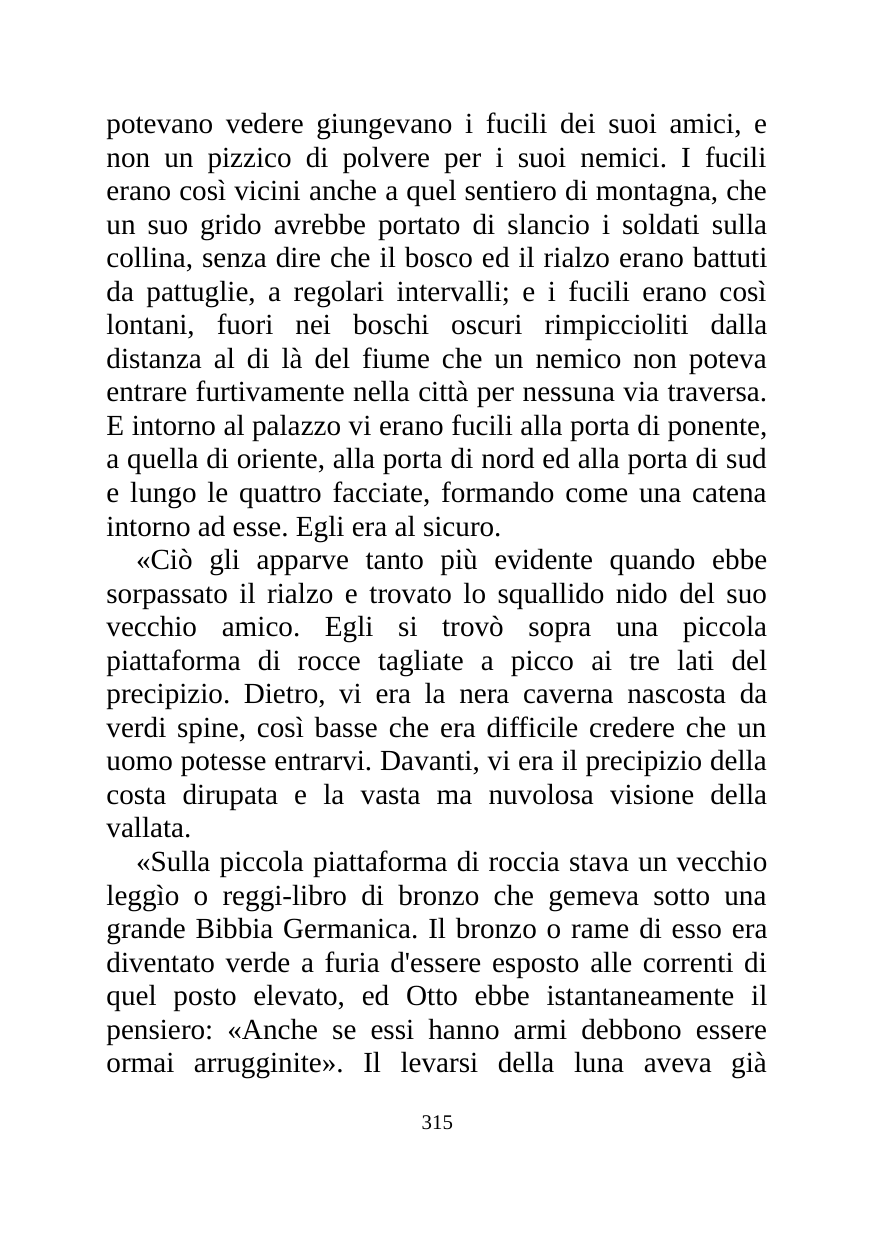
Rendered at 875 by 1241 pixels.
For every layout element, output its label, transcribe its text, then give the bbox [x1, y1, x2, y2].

text «Sulla piccola piattaforma di roccia stava un vecchio leggìo o reggi-libro di bronzo che gemeva sotto una grande Bibbia Germanica. Il bronzo o rame di esso era diventato verde a furia d'essere esposto alle correnti di quel posto elevato, ed Otto ebbe istantaneamente il pensiero: «Anche se essi hanno armi debbono essere ormai arrugginite». Il levarsi della luna aveva già [106, 844, 768, 1079]
text potevano vedere giungevano i fucili dei suoi amici, e non un pizzico di polvere per i suoi nemici. I fucili erano così vicini anche a quel sentiero di montagna, che un suo grido avrebbe portato di slancio i soldati sulla collina, senza dire che il bosco ed il rialzo erano battuti da pattuglie, a regolari intervalli; e i fucili erano così lontani, fuori nei boschi oscuri rimpiccioliti dalla distanza al di là del fiume che un nemico non poteva entrare furtivamente nella città per nessuna via traversa. E intorno al palazzo vi erano fucili alla porta di ponente, a quella di oriente, alla porta di nord ed alla porta di sud e lungo le quattro facciate, formando come una catena intorno ad esse. Egli era al sicuro. [106, 106, 768, 542]
text «Ciò gli apparve tanto più evidente quando ebbe sorpassato il rialzo e trovato lo squallido nido del suo vecchio amico. Egli si trovò sopra una piccola piattaforma di rocce tagliate a picco ai tre lati del precipizio. Dietro, vi era la nera caverna nascosta da verdi spine, così basse che era difficile credere che un uomo potesse entrarvi. Davanti, vi era il precipizio della costa dirupata e la vasta ma nuvolosa visione della vallata. [106, 542, 768, 844]
